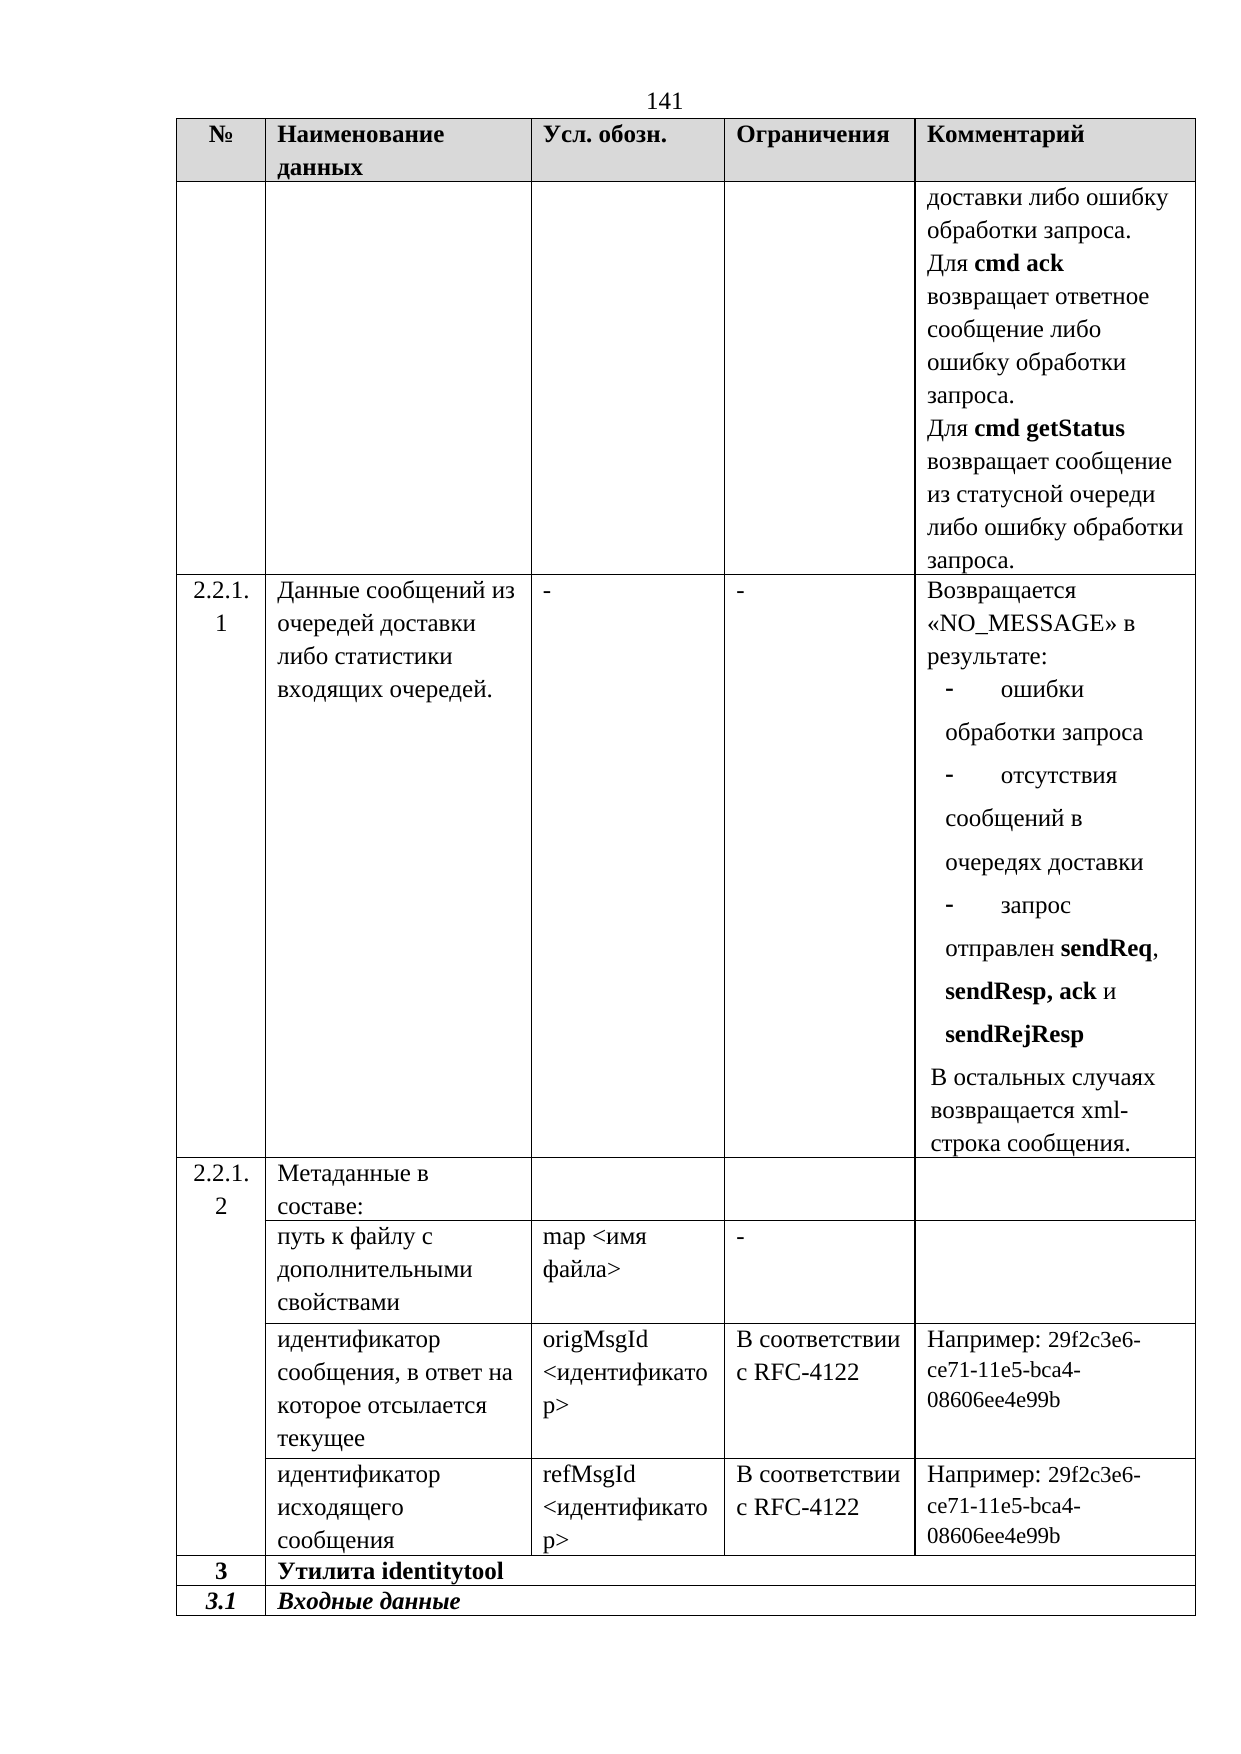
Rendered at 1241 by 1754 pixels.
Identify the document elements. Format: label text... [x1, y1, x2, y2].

table_header Наименование данных [266, 119, 531, 181]
table_cell origMsgId <идентификатор> [532, 1324, 724, 1458]
table_cell - [725, 1221, 914, 1323]
table_cell Утилита identitytool [266, 1556, 1195, 1585]
table_cell - [725, 575, 914, 1157]
table_cell Данные сообщений из очередей доставки либо статистики входящих очередей. [266, 575, 531, 1157]
table_cell Например: 29f2c3e6-ce71-11e5-bca4-08606ee4e99b [916, 1324, 1195, 1458]
table_header Ограничения [725, 119, 914, 181]
table_cell 3 [177, 1556, 265, 1585]
table_cell В соответствии с RFC-4122 [725, 1459, 914, 1555]
table_header Комментарий [916, 119, 1195, 181]
table_cell - [725, 182, 914, 574]
table_cell доставки либо ошибку обработки запроса. Для сmd ack возвращает ответное сообщение либо ошибку обработки запроса. Для сmd getStatus возвращает сообщение из статусной очереди либо ошибку обработки запроса. [916, 182, 1195, 574]
table_cell [725, 1158, 914, 1220]
table_cell Возвращается «NO_MESSAGE» в результате: ошибки обработки запроса отсутствия сообщений в очередях доставки запрос отправлен sendReq, sendResp, ack и sendRejResp В остальных случаях возвращается xml-строка сообщения. [916, 575, 1195, 1157]
table_cell - [532, 575, 724, 1157]
table_cell путь к файлу с дополнительными свойствами [266, 1221, 531, 1323]
table_cell идентификатор сообщения, в ответ на которое отсылается текущее [266, 1324, 531, 1458]
table_cell 3.1 [177, 1586, 265, 1615]
table_cell Например: 29f2c3e6-ce71-11e5-bca4-08606ee4e99b [916, 1459, 1195, 1555]
table_cell Метаданные в составе: [266, 1158, 531, 1220]
table_cell [916, 1221, 1195, 1323]
table_cell 2.2.1.1 [177, 575, 265, 1157]
table_cell refMsgId <идентификатор> [532, 1459, 724, 1555]
table_cell Входные данные [266, 1586, 1195, 1615]
table_cell - [532, 182, 724, 574]
table_cell идентификатор исходящего сообщения [266, 1459, 531, 1555]
table_cell [916, 1158, 1195, 1220]
table_cell 2.2.1.2 [177, 1158, 265, 1555]
table_cell [266, 182, 531, 574]
table_cell [177, 182, 265, 574]
table_header № [177, 119, 265, 181]
table_cell В соответствии с RFC-4122 [725, 1324, 914, 1458]
table_cell [532, 1158, 724, 1220]
table_header Усл. обозн. [532, 119, 724, 181]
table_cell map <имя файла> [532, 1221, 724, 1323]
